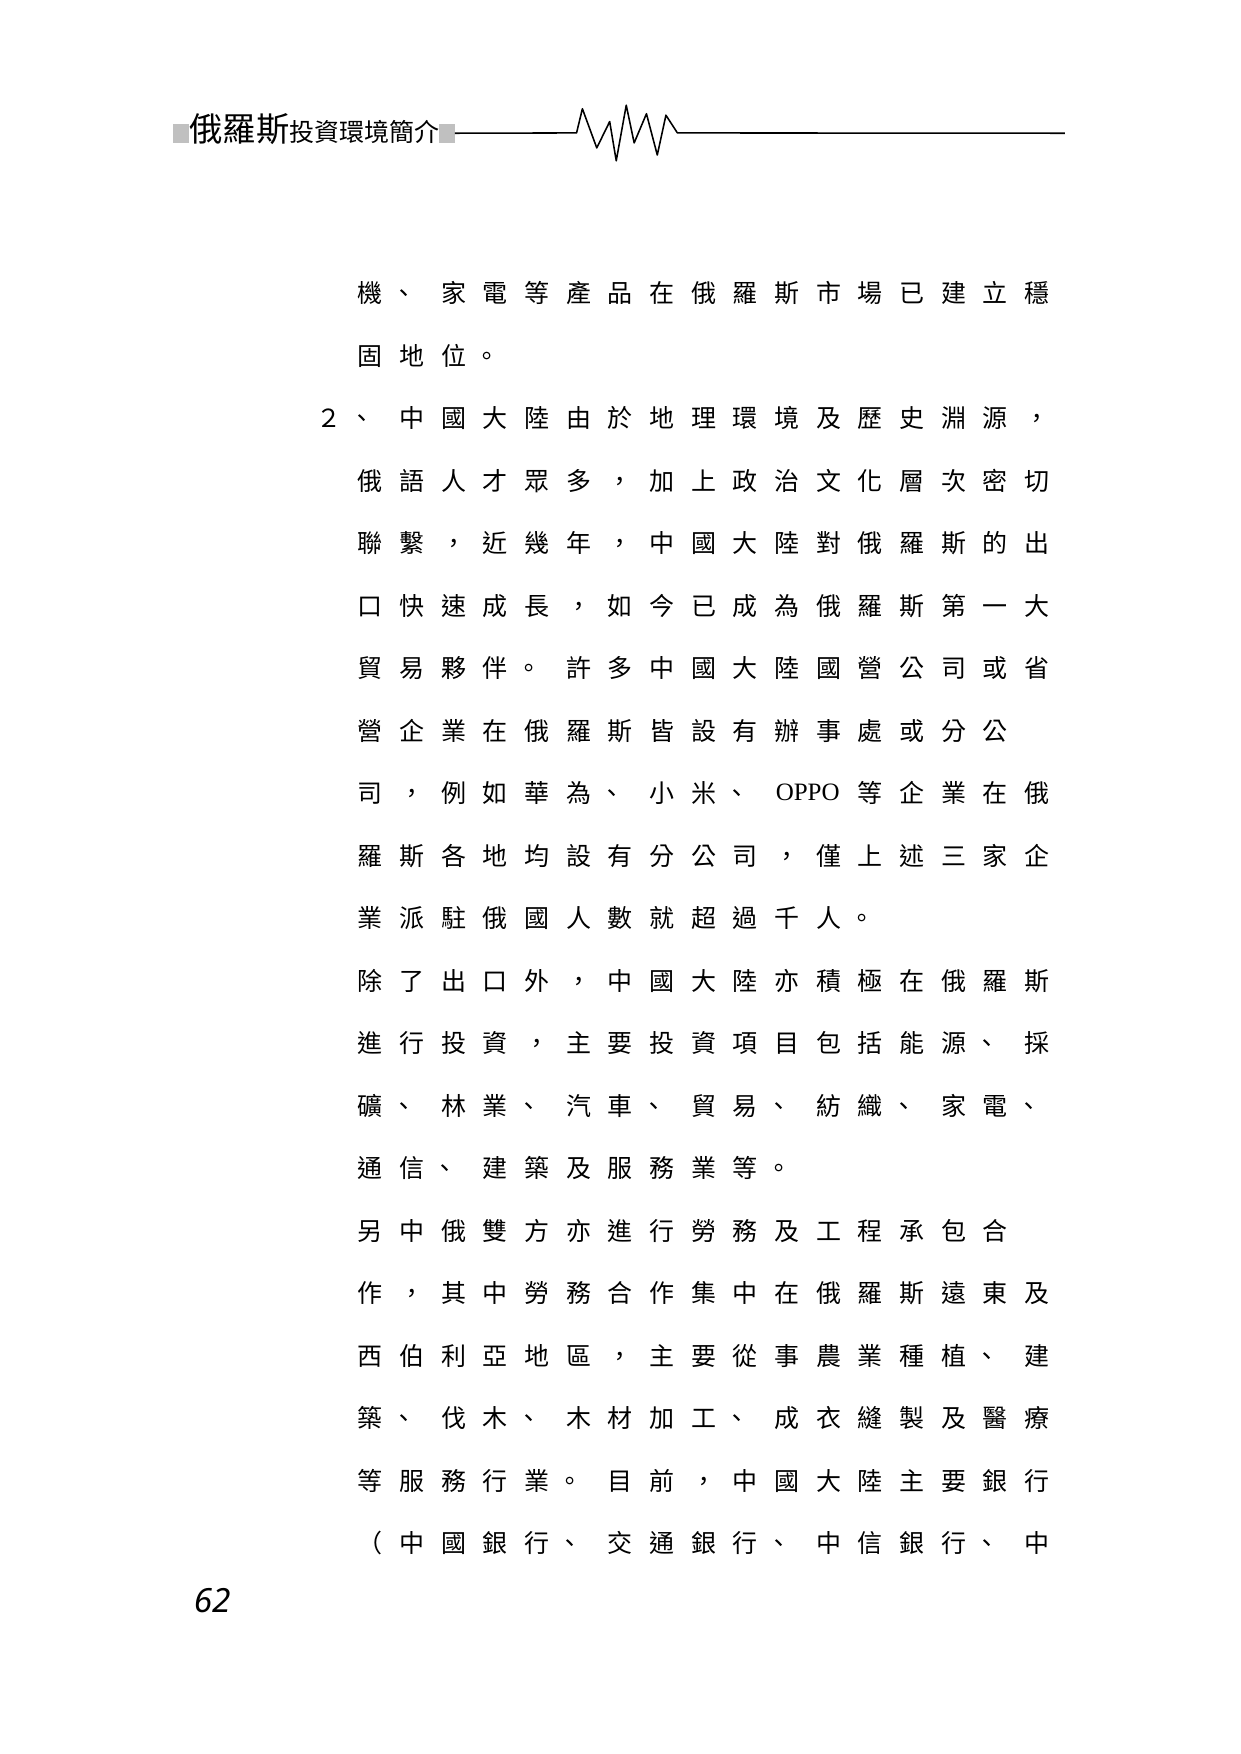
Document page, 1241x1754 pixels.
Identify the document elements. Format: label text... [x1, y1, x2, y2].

text ２、中國大陸由於地理環境及歷史淵源，俄語人才眾多，加上政治文化層次密切聯繫，近幾年，中國大陸對俄羅斯的出口快速成長，如今已成為俄羅斯第一大貿易夥伴。許多中國大陸國營公司或省營企業在俄羅斯皆設有辦事處或分公司，例如華為、小米、OPPO等企業在俄羅斯各地均設有分公司，僅上述三家企業派駐俄國人數就超過千人。 [281, 375, 1058, 938]
text 另中俄雙方亦進行勞務及工程承包合作，其中勞務合作集中在俄羅斯遠東及西伯利亞地區，主要從事農業種植、建築、伐木、木材加工、成衣縫製及醫療等服務行業。目前，中國大陸主要銀行（中國銀行、交通銀行、中信銀行、中 [330, 1188, 1058, 1563]
text 除了出口外，中國大陸亦積極在俄羅斯進行投資，主要投資項目包括能源、採礦、林業、汽車、貿易、紡織、家電、通信、建築及服務業等。 [330, 938, 1058, 1188]
text 機、家電等產品在俄羅斯市場已建立穩固地位。 [281, 250, 1058, 375]
